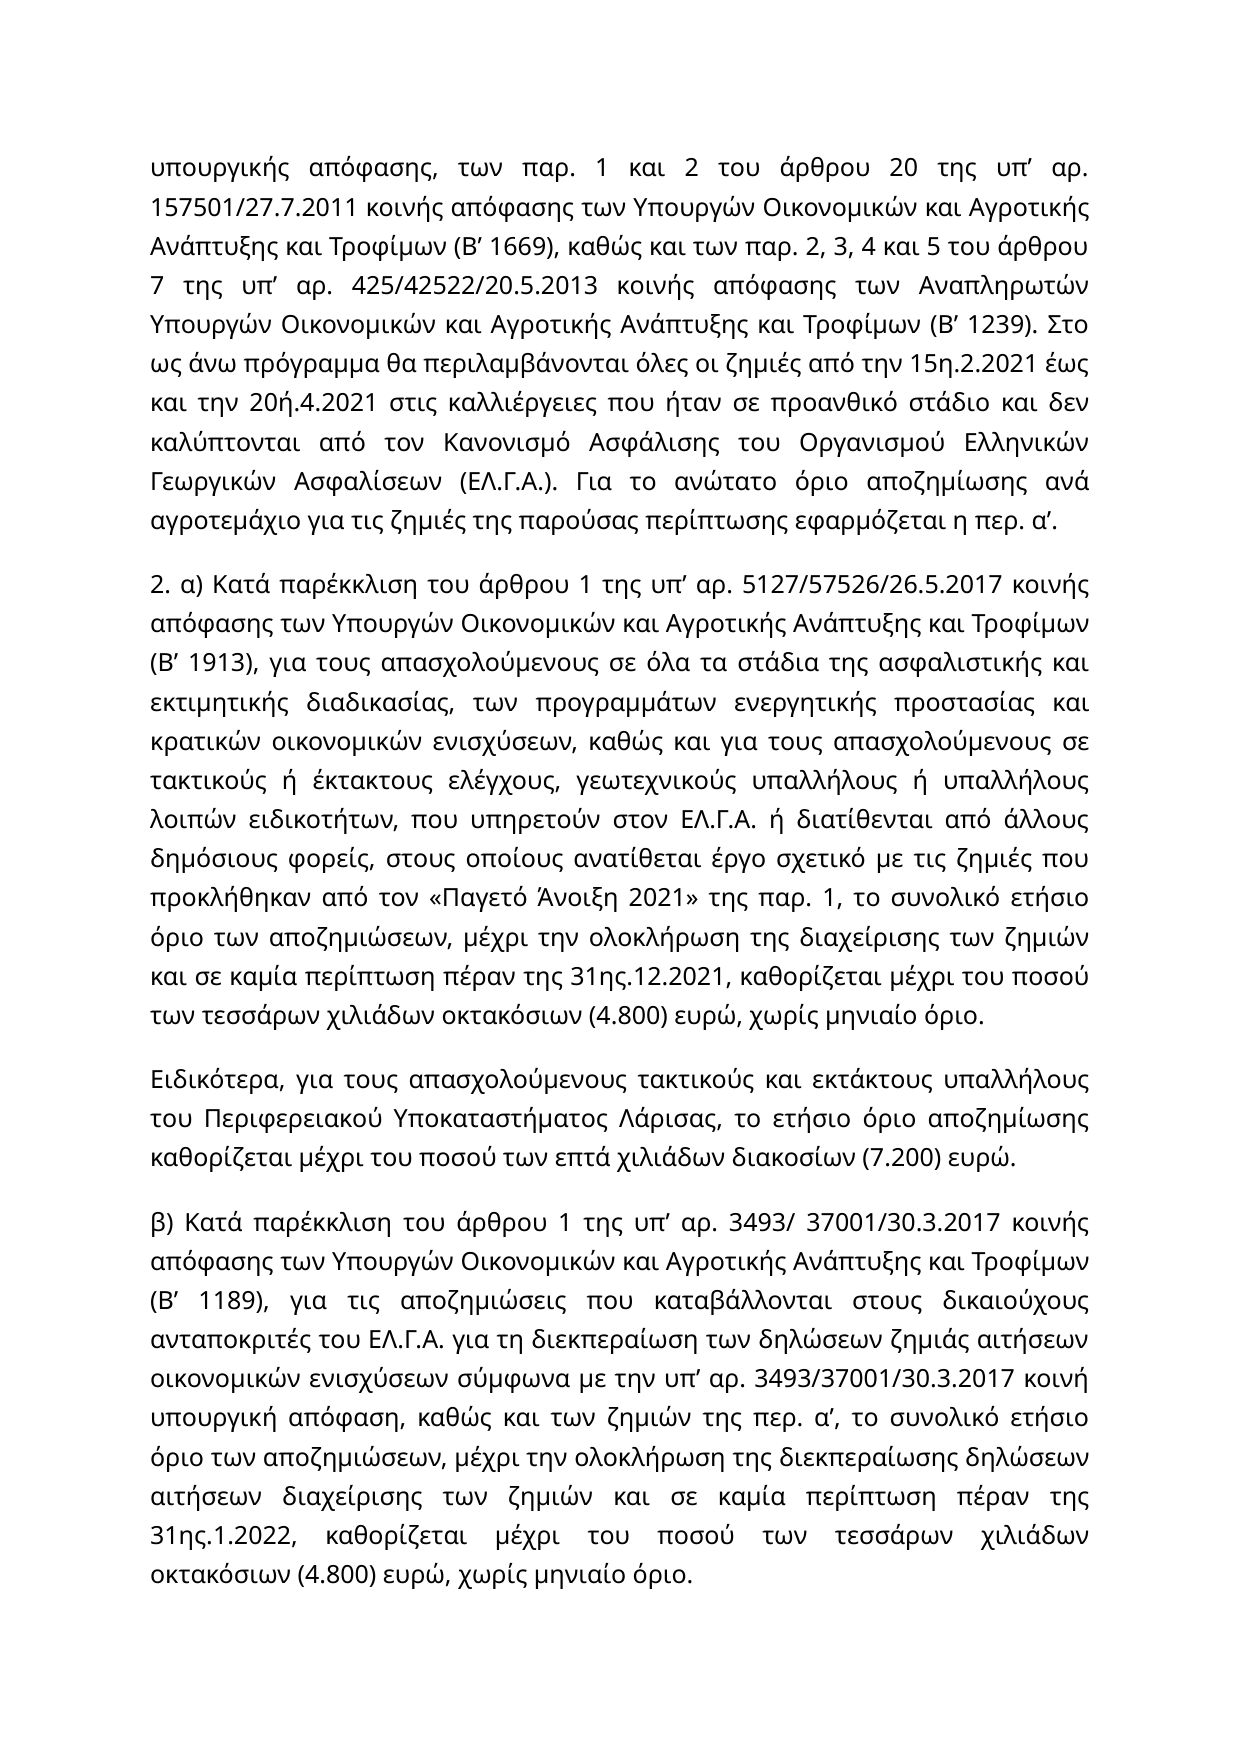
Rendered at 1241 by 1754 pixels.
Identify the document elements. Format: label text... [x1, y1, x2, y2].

text 2. α) Κατά παρέκκλιση του άρθρου 1 της υπ’ αρ. 5127/57526/26.5.2017 κοινής απόφασης των Υπουργών Οικονομικών και Αγροτικής Ανάπτυξης και Τροφίμων (Β’ 1913), για τους απασχολούμενους σε όλα τα στάδια της ασφαλιστικής και εκτιμητικής διαδικασίας, των προγραμμάτων ενεργητικής προστασίας και κρατικών οικονομικών ενισχύσεων, καθώς και για τους απασχολούμενους σε τακτικούς ή έκτακτους ελέγχους, γεωτεχνικούς υπαλλήλους ή υπαλλήλους λοιπών ειδικοτήτων, που υπηρετούν στον ΕΛ.Γ.Α. ή διατίθενται από άλλους δημόσιους φορείς, στους οποίους ανατίθεται έργο σχετικό με τις ζημιές που προκλήθηκαν από τον «Παγετό Άνοιξη 2021» της παρ. 1, το συνολικό ετήσιο όριο των αποζημιώσεων, μέχρι την ολοκλήρωση της διαχείρισης των ζημιών και σε καμία περίπτωση πέραν της 31ης.12.2021, καθορίζεται μέχρι του ποσού των τεσσάρων χιλιάδων οκτακόσιων (4.800) ευρώ, χωρίς μηνιαίο όριο. [150, 567, 1090, 1032]
text υπουργικής απόφασης, των παρ. 1 και 2 του άρθρου 20 της υπ’ αρ. 157501/27.7.2011 κοινής απόφασης των Υπουργών Οικονομικών και Αγροτικής Ανάπτυξης και Τροφίμων (Β’ 1669), καθώς και των παρ. 2, 3, 4 και 5 του άρθρου 7 της υπ’ αρ. 425/42522/20.5.2013 κοινής απόφασης των Αναπληρωτών Υπουργών Οικονομικών και Αγροτικής Ανάπτυξης και Τροφίμων (Β’ 1239). Στο ως άνω πρόγραμμα θα περιλαμβάνονται όλες οι ζημιές από την 15η.2.2021 έως και την 20ή.4.2021 στις καλλιέργειες που ήταν σε προανθικό στάδιο και δεν καλύπτονται από τον Κανονισμό Ασφάλισης του Οργανισμού Ελληνικών Γεωργικών Ασφαλίσεων (ΕΛ.Γ.Α.). Για το ανώτατο όριο αποζημίωσης ανά αγροτεμάχιο για τις ζημιές της παρούσας περίπτωσης εφαρμόζεται η περ. α’. [150, 150, 1090, 537]
text β) Κατά παρέκκλιση του άρθρου 1 της υπ’ αρ. 3493/ 37001/30.3.2017 κοινής απόφασης των Υπουργών Οικονομικών και Αγροτικής Ανάπτυξης και Τροφίμων (Β’ 1189), για τις αποζημιώσεις που καταβάλλονται στους δικαιούχους ανταποκριτές του ΕΛ.Γ.Α. για τη διεκπεραίωση των δηλώσεων ζημιάς αιτήσεων οικονομικών ενισχύσεων σύμφωνα με την υπ’ αρ. 3493/37001/30.3.2017 κοινή υπουργική απόφαση, καθώς και των ζημιών της περ. α’, το συνολικό ετήσιο όριο των αποζημιώσεων, μέχρι την ολοκλήρωση της διεκπεραίωσης δηλώσεων αιτήσεων διαχείρισης των ζημιών και σε καμία περίπτωση πέραν της 31ης.1.2022, καθορίζεται μέχρι του ποσού των τεσσάρων χιλιάδων οκτακόσιων (4.800) ευρώ, χωρίς μηνιαίο όριο. [150, 1204, 1090, 1591]
text Ειδικότερα, για τους απασχολούμενους τακτικούς και εκτάκτους υπαλλήλους του Περιφερειακού Υποκαταστήματος Λάρισας, το ετήσιο όριο αποζημίωσης καθορίζεται μέχρι του ποσού των επτά χιλιάδων διακοσίων (7.200) ευρώ. [150, 1062, 1090, 1174]
